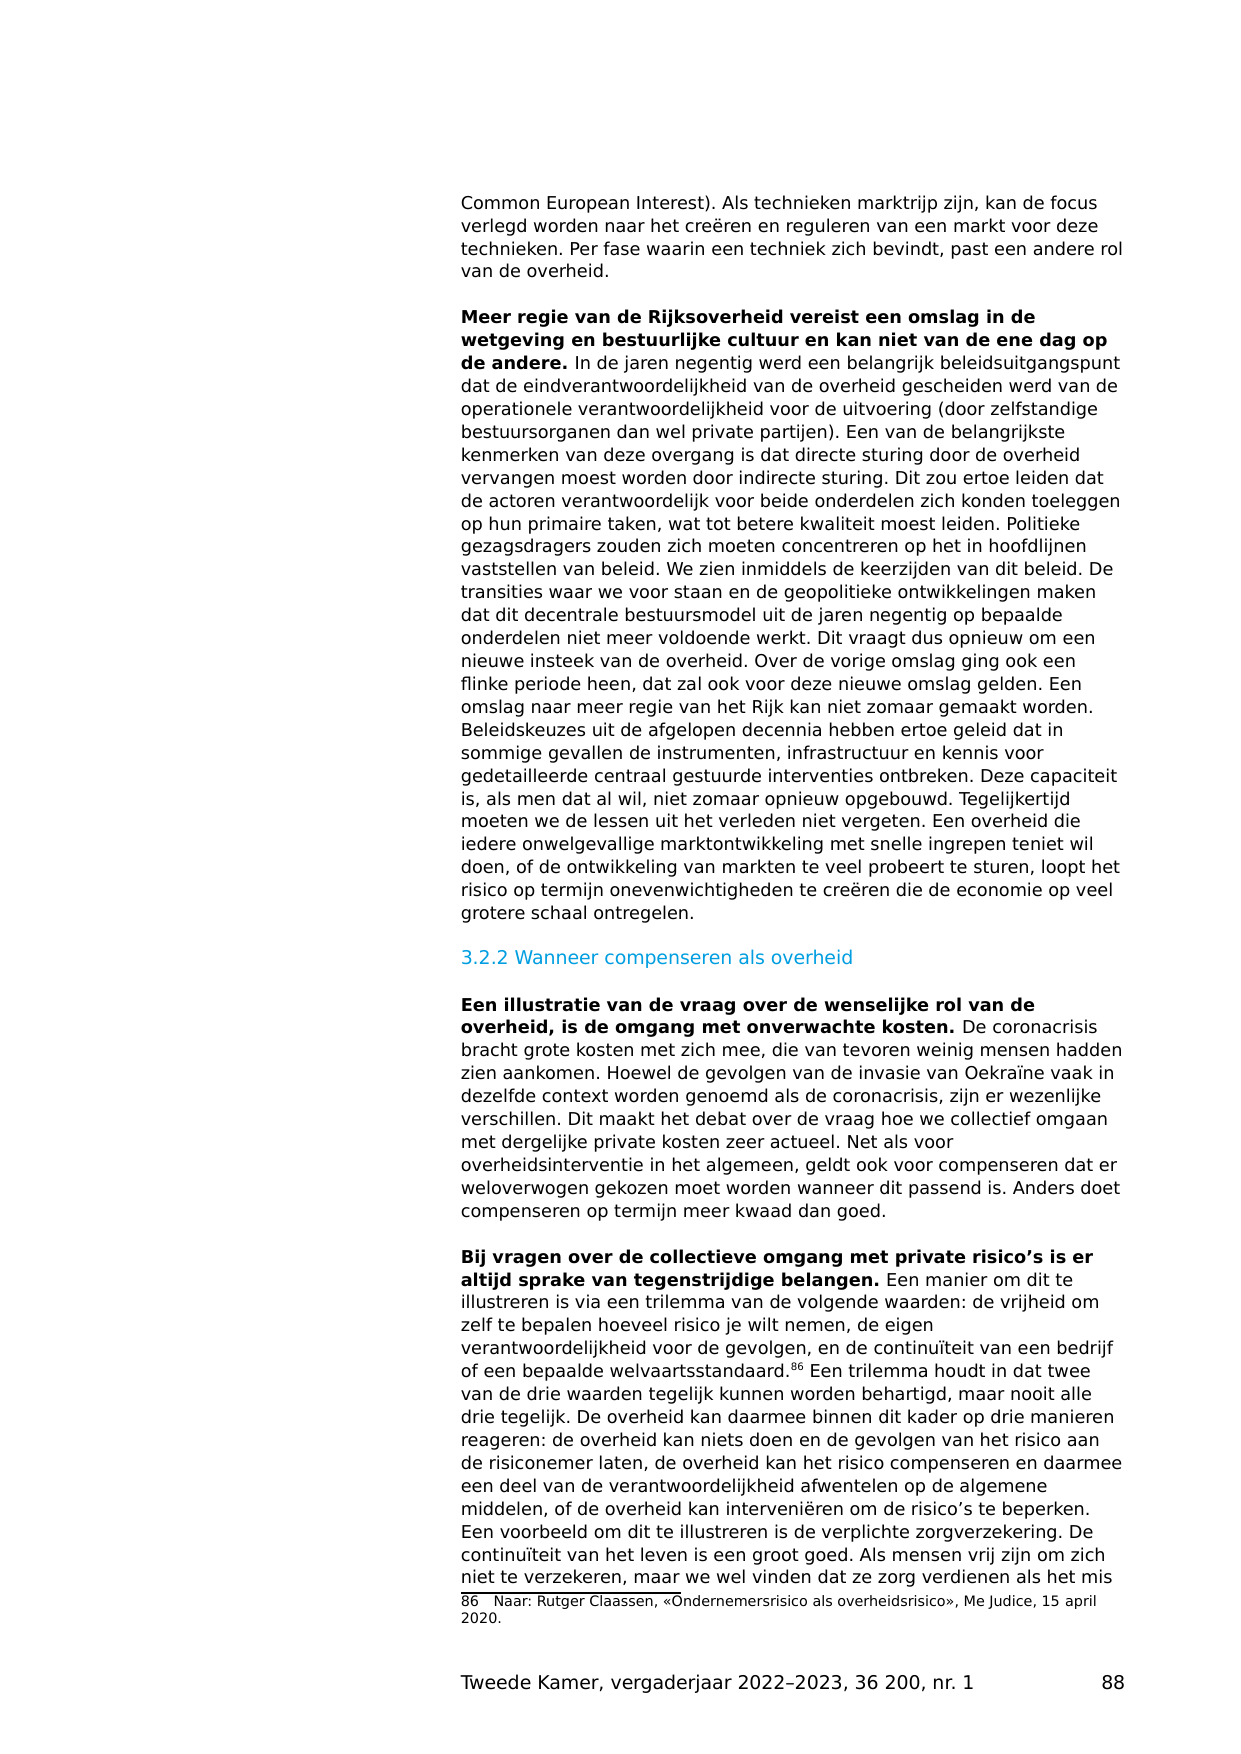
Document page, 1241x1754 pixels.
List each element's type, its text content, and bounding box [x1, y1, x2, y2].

text Bij vragen over de collectieve omgang met private risico’s is er altijd sprake van tegenstrijdige belangen. Een manier om dit te illustreren is via een trilemma van de volgende waarden: de vrijheid om zelf te bepalen hoeveel risico je wilt nemen, de eigen verantwoordelijkheid voor de gevolgen, en de continuïteit van een bedrijf of een bepaalde welvaartsstandaard. Een trilemma houdt in dat twee van de drie waarden tegelijk kunnen worden behartigd, maar nooit alle drie tegelijk. De overheid kan daarmee binnen dit kader op drie manieren reageren: de overheid kan niets doen en de gevolgen van het risico aan de risiconemer laten, de overheid kan het risico compenseren en daarmee een deel van de verantwoordelijkheid afwentelen op de algemene middelen, of de overheid kan interveniëren om de risico’s te beperken. Een voorbeeld om dit te illustreren is de verplichte zorgverzekering. De continuïteit van het leven is een groot goed. Als mensen vrij zijn om zich niet te verzekeren, maar we wel vinden dat ze zorg verdienen als het mis [461, 1245, 1125, 1588]
text __Naar: Rutger Claassen, «Ondernemersrisico als overheidsrisico», Me Judice, 15 april 2020. [461, 1593, 1125, 1627]
text Common European Interest). Als technieken marktrijp zijn, kan de focus verlegd worden naar het creëren en reguleren van een markt voor deze technieken. Per fase waarin een techniek zich bevindt, past een andere rol van de overheid. [461, 191, 1125, 282]
text Een illustratie van de vraag over de wenselijke rol van de overheid, is de omgang met onverwachte kosten. De coronacrisis bracht grote kosten met zich mee, die van tevoren weinig mensen hadden zien aankomen. Hoewel de gevolgen van de invasie van Oekraïne vaak in dezelfde context worden genoemd als de coronacrisis, zijn er wezenlijke verschillen. Dit maakt het debat over de vraag hoe we collectief omgaan met dergelijke private kosten zeer actueel. Net als voor overheidsinterventie in het algemeen, geldt ook voor compenseren dat er weloverwogen gekozen moet worden wanneer dit passend is. Anders doet compenseren op termijn meer kwaad dan goed. [461, 993, 1125, 1222]
title 3.2.2 Wanneer compenseren als overheid [461, 947, 1125, 969]
text Meer regie van de Rijksoverheid vereist een omslag in de wetgeving en bestuurlijke cultuur en kan niet van de ene dag op de andere. In de jaren negentig werd een belangrijk beleidsuitgangspunt dat de eindverantwoordelijkheid van de overheid gescheiden werd van de operationele verantwoordelijkheid voor de uitvoering (door zelfstandige bestuursorganen dan wel private partijen). Een van de belangrijkste kenmerken van deze overgang is dat directe sturing door de overheid vervangen moest worden door indirecte sturing. Dit zou ertoe leiden dat de actoren verantwoordelijk voor beide onderdelen zich konden toeleggen op hun primaire taken, wat tot betere kwaliteit moest leiden. Politieke gezagsdragers zouden zich moeten concentreren op het in hoofdlijnen vaststellen van beleid. We zien inmiddels de keerzijden van dit beleid. De transities waar we voor staan en de geopolitieke ontwikkelingen maken dat dit decentrale bestuursmodel uit de jaren negentig op bepaalde onderdelen niet meer voldoende werkt. Dit vraagt dus opnieuw om een nieuwe insteek van de overheid. Over de vorige omslag ging ook een flinke periode heen, dat zal ook voor deze nieuwe omslag gelden. Een omslag naar meer regie van het Rijk kan niet zomaar gemaakt worden. Beleidskeuzes uit de afgelopen decennia hebben ertoe geleid dat in sommige gevallen de instrumenten, infrastructuur en kennis voor gedetailleerde centraal gestuurde interventies ontbreken. Deze capaciteit is, als men dat al wil, niet zomaar opnieuw opgebouwd. Tegelijkertijd moeten we de lessen uit het verleden niet vergeten. Een overheid die iedere onwelgevallige marktontwikkeling met snelle ingrepen teniet wil doen, of de ontwikkeling van markten te veel probeert te sturen, loopt het risico op termijn onevenwichtigheden te creëren die de economie op veel grotere schaal ontregelen. [461, 305, 1125, 924]
